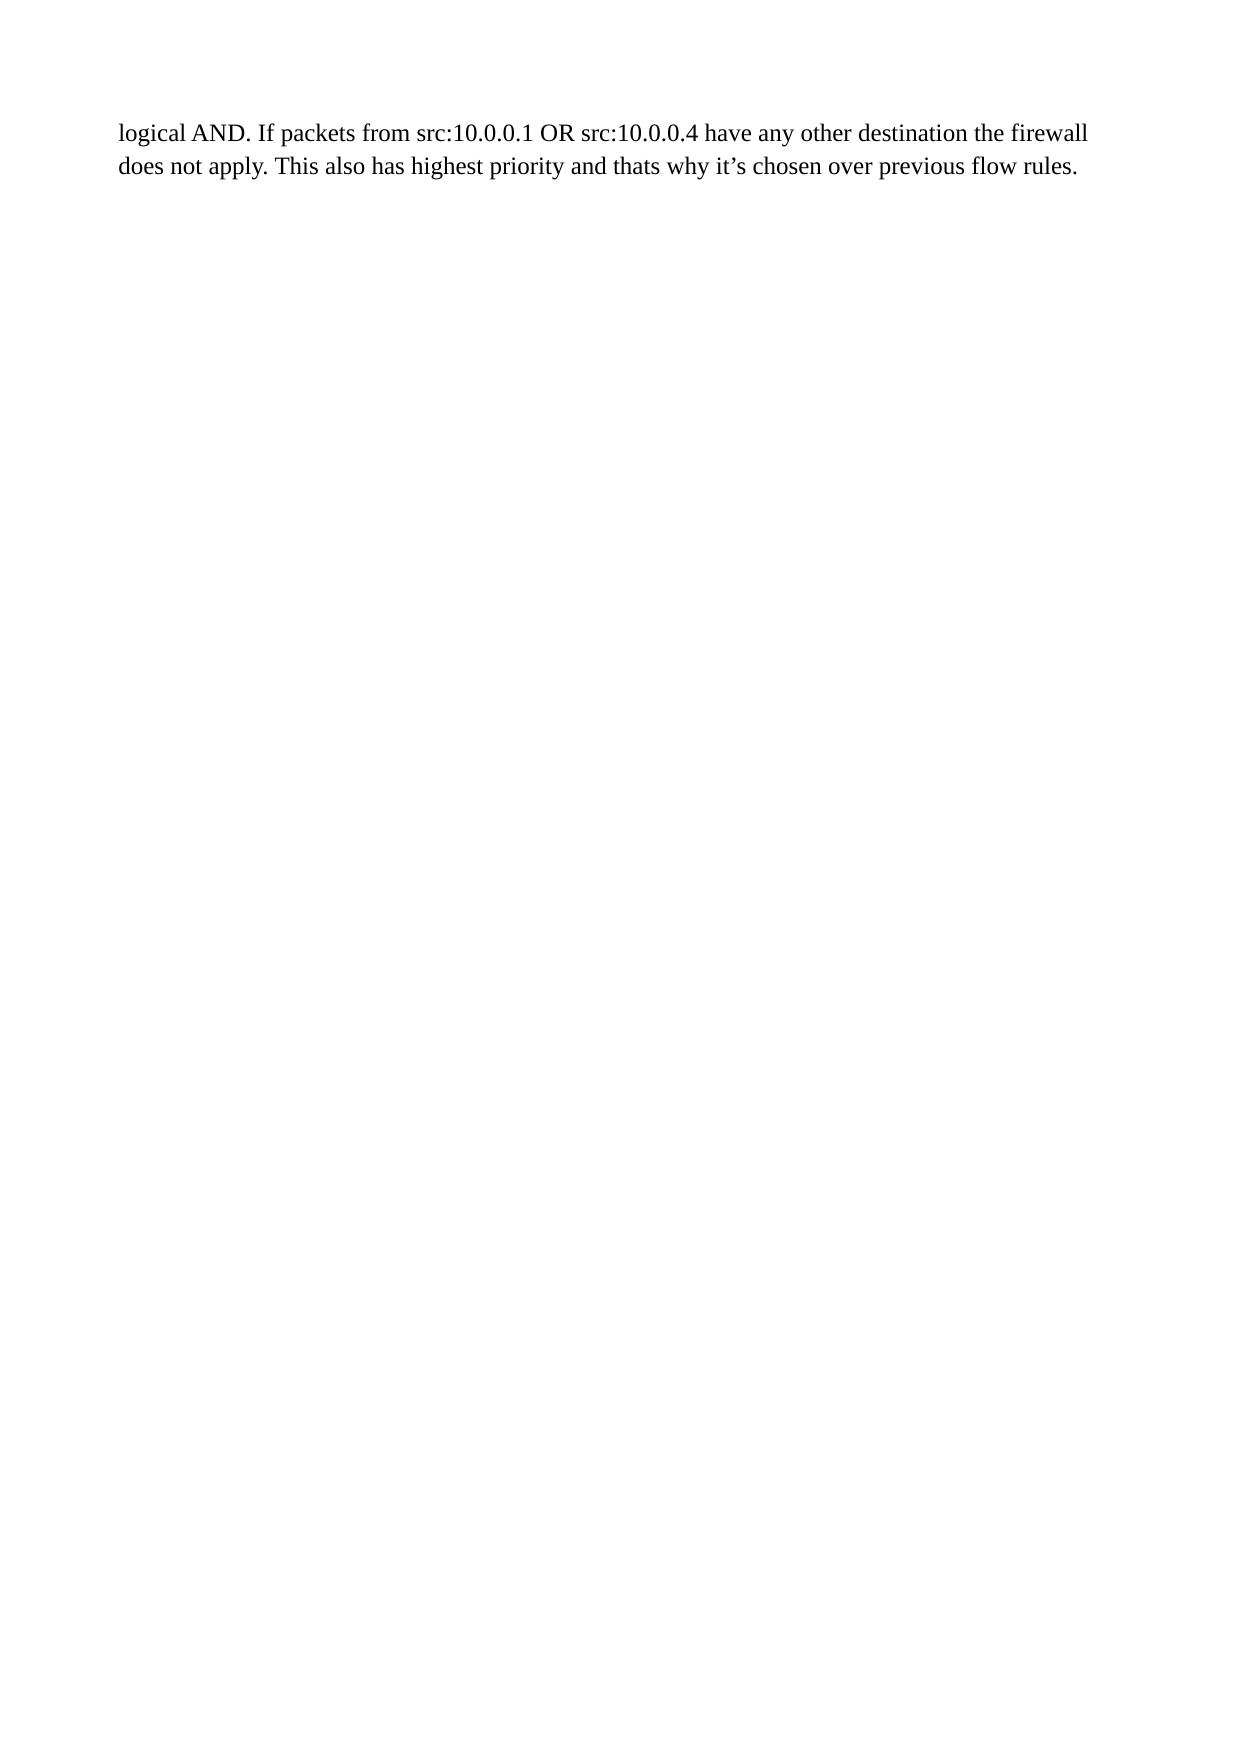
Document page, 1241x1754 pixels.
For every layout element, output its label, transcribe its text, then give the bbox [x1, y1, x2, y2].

text logical AND. If packets from src:10.0.0.1 OR src:10.0.0.4 have any other destination the firewall does not apply. This also has highest priority and thats why it’s chosen over previous flow rules. [118, 118, 1122, 180]
